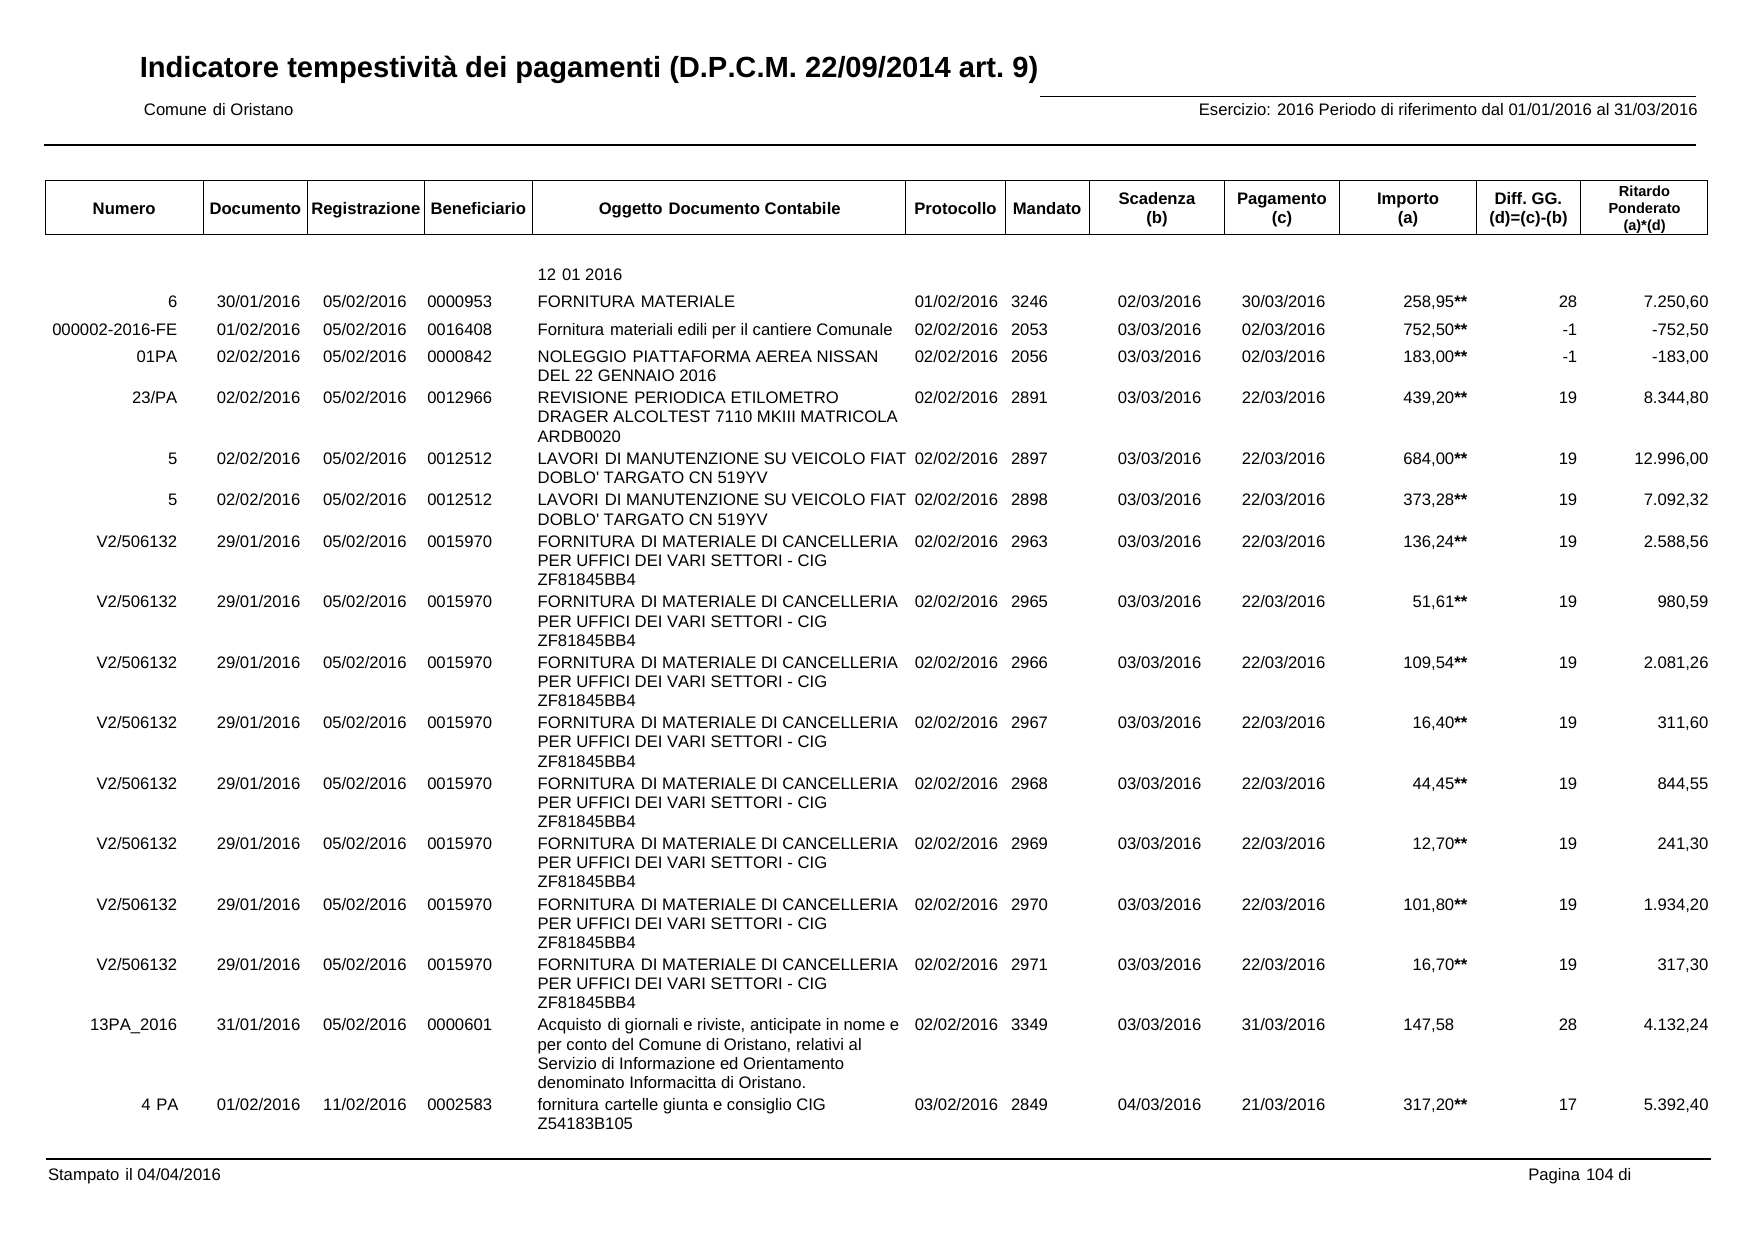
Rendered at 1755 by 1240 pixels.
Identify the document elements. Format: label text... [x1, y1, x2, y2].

table_header 258,95** [1364, 257, 1513, 316]
table_header Documento [204, 181, 307, 234]
table_cell 147,58 [1364, 1015, 1513, 1094]
table_cell 02/02/2016 [197, 448, 311, 489]
table_cell 19 [1513, 448, 1606, 489]
table_cell FORNITURA DI MATERIALE DI CANCELLERIA PER UFFICI DEI VARI SETTORI - CIG ZF81845BB4 [515, 713, 910, 773]
table_cell V2/506132 [46, 833, 197, 894]
table_cell 01/02/2016 [197, 1094, 311, 1135]
table_cell 02/02/2016 2966 [910, 652, 1082, 712]
table_header Oggetto Documento Contabile [533, 181, 905, 234]
table_cell 19 [1513, 592, 1606, 652]
table_header 30/01/2016 [197, 257, 311, 316]
table_cell 12,70** [1364, 833, 1513, 894]
table_cell 1.934,20 [1606, 894, 1712, 954]
table_cell 22/03/2016 [1221, 894, 1364, 954]
table_cell 03/03/2016 [1082, 773, 1221, 833]
table_cell LAVORI DI MANUTENZIONE SU VEICOLO FIAT DOBLO' TARGATO CN 519YV [515, 489, 910, 531]
table_cell 03/03/2016 [1082, 531, 1221, 592]
table_cell 2.588,56 [1606, 531, 1712, 592]
table_cell -183,00 [1606, 343, 1712, 387]
table_cell 16,40** [1364, 713, 1513, 773]
table_cell V2/506132 [46, 531, 197, 592]
table_cell 03/03/2016 [1082, 713, 1221, 773]
table_cell 8.344,80 [1606, 387, 1712, 448]
table_cell V2/506132 [46, 652, 197, 712]
table_cell 02/02/2016 [197, 343, 311, 387]
table_cell 03/03/2016 [1082, 954, 1221, 1014]
table_cell V2/506132 [46, 713, 197, 773]
table_cell 22/03/2016 [1221, 652, 1364, 712]
table_cell 29/01/2016 [197, 894, 311, 954]
table_cell 02/02/2016 [197, 387, 311, 448]
table_cell 05/02/2016 [311, 343, 417, 387]
table_cell FORNITURA DI MATERIALE DI CANCELLERIA PER UFFICI DEI VARI SETTORI - CIG ZF81845BB4 [515, 954, 910, 1014]
table_cell 980,59 [1606, 592, 1712, 652]
table_cell 22/03/2016 [1221, 954, 1364, 1014]
table_cell 0015970 [417, 652, 515, 712]
table_header 02/03/2016 [1082, 257, 1221, 316]
table_header Mandato [1006, 181, 1089, 234]
table_cell 02/02/2016 2897 [910, 448, 1082, 489]
table_cell 03/03/2016 [1082, 448, 1221, 489]
table_header 6 [46, 257, 197, 316]
table_cell 02/02/2016 2971 [910, 954, 1082, 1014]
table_header Beneficiario [425, 181, 532, 234]
table_cell 0015970 [417, 713, 515, 773]
table_cell 03/03/2016 [1082, 316, 1221, 343]
table_cell 22/03/2016 [1221, 387, 1364, 448]
table_cell 17 [1513, 1094, 1606, 1135]
table_cell 05/02/2016 [311, 592, 417, 652]
table_cell 183,00** [1364, 343, 1513, 387]
table_cell 22/03/2016 [1221, 713, 1364, 773]
table_cell LAVORI DI MANUTENZIONE SU VEICOLO FIAT DOBLO' TARGATO CN 519YV [515, 448, 910, 489]
table_cell 22/03/2016 [1221, 448, 1364, 489]
table_cell 01/02/2016 [197, 316, 311, 343]
table_header Ritardo Ponderato (a)*(d) [1581, 181, 1707, 234]
table_header Registrazione [308, 181, 424, 234]
table_cell 19 [1513, 894, 1606, 954]
table_cell 2.081,26 [1606, 652, 1712, 712]
table_cell 5 [46, 448, 197, 489]
table_cell 05/02/2016 [311, 316, 417, 343]
table_cell 0016408 [417, 316, 515, 343]
table_cell 22/03/2016 [1221, 531, 1364, 592]
table_cell 03/03/2016 [1082, 343, 1221, 387]
table_cell 7.092,32 [1606, 489, 1712, 531]
table_cell -1 [1513, 343, 1606, 387]
table_cell 0015970 [417, 833, 515, 894]
table_cell 51,61** [1364, 592, 1513, 652]
table_cell 02/02/2016 2056 [910, 343, 1082, 387]
table_cell 44,45** [1364, 773, 1513, 833]
table_cell 02/02/2016 [197, 489, 311, 531]
table_cell 0015970 [417, 773, 515, 833]
table_cell 311,60 [1606, 713, 1712, 773]
table_cell 5 [46, 489, 197, 531]
table_cell 05/02/2016 [311, 954, 417, 1014]
table_cell 02/03/2016 [1221, 316, 1364, 343]
table_cell 22/03/2016 [1221, 489, 1364, 531]
table_cell 02/02/2016 2053 [910, 316, 1082, 343]
table_cell 21/03/2016 [1221, 1094, 1364, 1135]
table_cell 29/01/2016 [197, 592, 311, 652]
table_cell 03/03/2016 [1082, 387, 1221, 448]
table_cell 03/03/2016 [1082, 489, 1221, 531]
table_cell 23/PA [46, 387, 197, 448]
table_cell 0000842 [417, 343, 515, 387]
table_cell Fornitura materiali edili per il cantiere Comunale [515, 316, 910, 343]
table_cell 02/02/2016 2968 [910, 773, 1082, 833]
table_cell 29/01/2016 [197, 833, 311, 894]
table_cell 05/02/2016 [311, 713, 417, 773]
table_cell V2/506132 [46, 954, 197, 1014]
table_header Protocollo [906, 181, 1005, 234]
table_cell 02/03/2016 [1221, 343, 1364, 387]
table_cell 752,50** [1364, 316, 1513, 343]
table_header 30/03/2016 [1221, 257, 1364, 316]
table_cell 4.132,24 [1606, 1015, 1712, 1094]
table_cell NOLEGGIO PIATTAFORMA AEREA NISSAN DEL 22 GENNAIO 2016 [515, 343, 910, 387]
table_header 0000953 [417, 257, 515, 316]
table_cell 31/03/2016 [1221, 1015, 1364, 1094]
table_cell 28 [1513, 1015, 1606, 1094]
table_cell 19 [1513, 489, 1606, 531]
table_cell 19 [1513, 713, 1606, 773]
table_cell 02/02/2016 2898 [910, 489, 1082, 531]
table_cell 02/02/2016 2965 [910, 592, 1082, 652]
table_cell 0002583 [417, 1094, 515, 1135]
table_cell 19 [1513, 387, 1606, 448]
table_cell 03/03/2016 [1082, 592, 1221, 652]
table_cell 19 [1513, 531, 1606, 592]
table_cell FORNITURA DI MATERIALE DI CANCELLERIA PER UFFICI DEI VARI SETTORI - CIG ZF81845BB4 [515, 592, 910, 652]
table_cell 02/02/2016 2891 [910, 387, 1082, 448]
table_cell 12.996,00 [1606, 448, 1712, 489]
table_cell V2/506132 [46, 592, 197, 652]
table_cell -752,50 [1606, 316, 1712, 343]
table_cell 03/03/2016 [1082, 833, 1221, 894]
table_cell 0000601 [417, 1015, 515, 1094]
table_cell 31/01/2016 [197, 1015, 311, 1094]
table_cell 4 PA [46, 1094, 197, 1135]
table_header 01/02/2016 3246 [910, 257, 1082, 316]
table_cell 05/02/2016 [311, 448, 417, 489]
table_cell FORNITURA DI MATERIALE DI CANCELLERIA PER UFFICI DEI VARI SETTORI - CIG ZF81845BB4 [515, 531, 910, 592]
table_cell 05/02/2016 [311, 489, 417, 531]
table_header Numero [46, 181, 203, 234]
table_cell 02/02/2016 2970 [910, 894, 1082, 954]
table_header 05/02/2016 [311, 257, 417, 316]
table_cell 05/02/2016 [311, 387, 417, 448]
table_cell 0015970 [417, 531, 515, 592]
table_cell 684,00** [1364, 448, 1513, 489]
table_cell 29/01/2016 [197, 954, 311, 1014]
table_cell 844,55 [1606, 773, 1712, 833]
table_cell FORNITURA DI MATERIALE DI CANCELLERIA PER UFFICI DEI VARI SETTORI - CIG ZF81845BB4 [515, 833, 910, 894]
table_cell 000002-2016-FE [46, 316, 197, 343]
table_cell 02/02/2016 2967 [910, 713, 1082, 773]
table_cell 29/01/2016 [197, 531, 311, 592]
table_cell -1 [1513, 316, 1606, 343]
table_cell 0012966 [417, 387, 515, 448]
table_cell 05/02/2016 [311, 652, 417, 712]
table_header 28 [1513, 257, 1606, 316]
table_cell 22/03/2016 [1221, 592, 1364, 652]
table_cell 05/02/2016 [311, 833, 417, 894]
table_cell V2/506132 [46, 894, 197, 954]
table_cell 29/01/2016 [197, 652, 311, 712]
table_header 7.250,60 [1606, 257, 1712, 316]
table_cell Acquisto di giornali e riviste, anticipate in nome e per conto del Comune di Oristano, relativi al Servizio di Informazione ed Orientamento denominato Informacitta di Oristano. [515, 1015, 910, 1094]
table_cell 16,70** [1364, 954, 1513, 1014]
table_cell 19 [1513, 773, 1606, 833]
table_cell 22/03/2016 [1221, 773, 1364, 833]
table_header Scadenza (b) [1090, 181, 1224, 234]
table_cell 02/02/2016 2969 [910, 833, 1082, 894]
table_cell FORNITURA DI MATERIALE DI CANCELLERIA PER UFFICI DEI VARI SETTORI - CIG ZF81845BB4 [515, 652, 910, 712]
table_cell 0012512 [417, 448, 515, 489]
table_cell 0015970 [417, 894, 515, 954]
table_cell FORNITURA DI MATERIALE DI CANCELLERIA PER UFFICI DEI VARI SETTORI - CIG ZF81845BB4 [515, 894, 910, 954]
table_cell fornitura cartelle giunta e consiglio CIG Z54183B105 [515, 1094, 910, 1135]
table_cell 19 [1513, 652, 1606, 712]
table_cell 136,24** [1364, 531, 1513, 592]
table_cell 05/02/2016 [311, 531, 417, 592]
table_cell V2/506132 [46, 773, 197, 833]
table_cell 317,30 [1606, 954, 1712, 1014]
table_cell 11/02/2016 [311, 1094, 417, 1135]
table_cell 29/01/2016 [197, 713, 311, 773]
table_cell 01PA [46, 343, 197, 387]
table_cell 03/02/2016 2849 [910, 1094, 1082, 1135]
table_cell 0015970 [417, 954, 515, 1014]
table_cell 05/02/2016 [311, 1015, 417, 1094]
table_cell 03/03/2016 [1082, 652, 1221, 712]
table_cell 02/02/2016 2963 [910, 531, 1082, 592]
table_cell FORNITURA DI MATERIALE DI CANCELLERIA PER UFFICI DEI VARI SETTORI - CIG ZF81845BB4 [515, 773, 910, 833]
table_cell 5.392,40 [1606, 1094, 1712, 1135]
table_cell 13PA_2016 [46, 1015, 197, 1094]
table_cell REVISIONE PERIODICA ETILOMETRO DRAGER ALCOLTEST 7110 MKIII MATRICOLA ARDB0020 [515, 387, 910, 448]
table_cell 04/03/2016 [1082, 1094, 1221, 1135]
table_cell 19 [1513, 833, 1606, 894]
table_header Pagamento (c) [1225, 181, 1339, 234]
table_cell 02/02/2016 3349 [910, 1015, 1082, 1094]
table_header Diff. GG. (d)=(c)-(b) [1477, 181, 1580, 234]
table_cell 05/02/2016 [311, 773, 417, 833]
table_cell 03/03/2016 [1082, 1015, 1221, 1094]
table_cell 22/03/2016 [1221, 833, 1364, 894]
table_cell 373,28** [1364, 489, 1513, 531]
table_cell 317,20** [1364, 1094, 1513, 1135]
table_cell 03/03/2016 [1082, 894, 1221, 954]
table_cell 109,54** [1364, 652, 1513, 712]
table_cell 05/02/2016 [311, 894, 417, 954]
table_cell 101,80** [1364, 894, 1513, 954]
table_header 12 01 2016 FORNITURA MATERIALE [515, 257, 910, 316]
table_cell 0015970 [417, 592, 515, 652]
table_cell 241,30 [1606, 833, 1712, 894]
table_cell 0012512 [417, 489, 515, 531]
table_header Importo (a) [1340, 181, 1476, 234]
table_cell 19 [1513, 954, 1606, 1014]
table_cell 29/01/2016 [197, 773, 311, 833]
table_cell 439,20** [1364, 387, 1513, 448]
